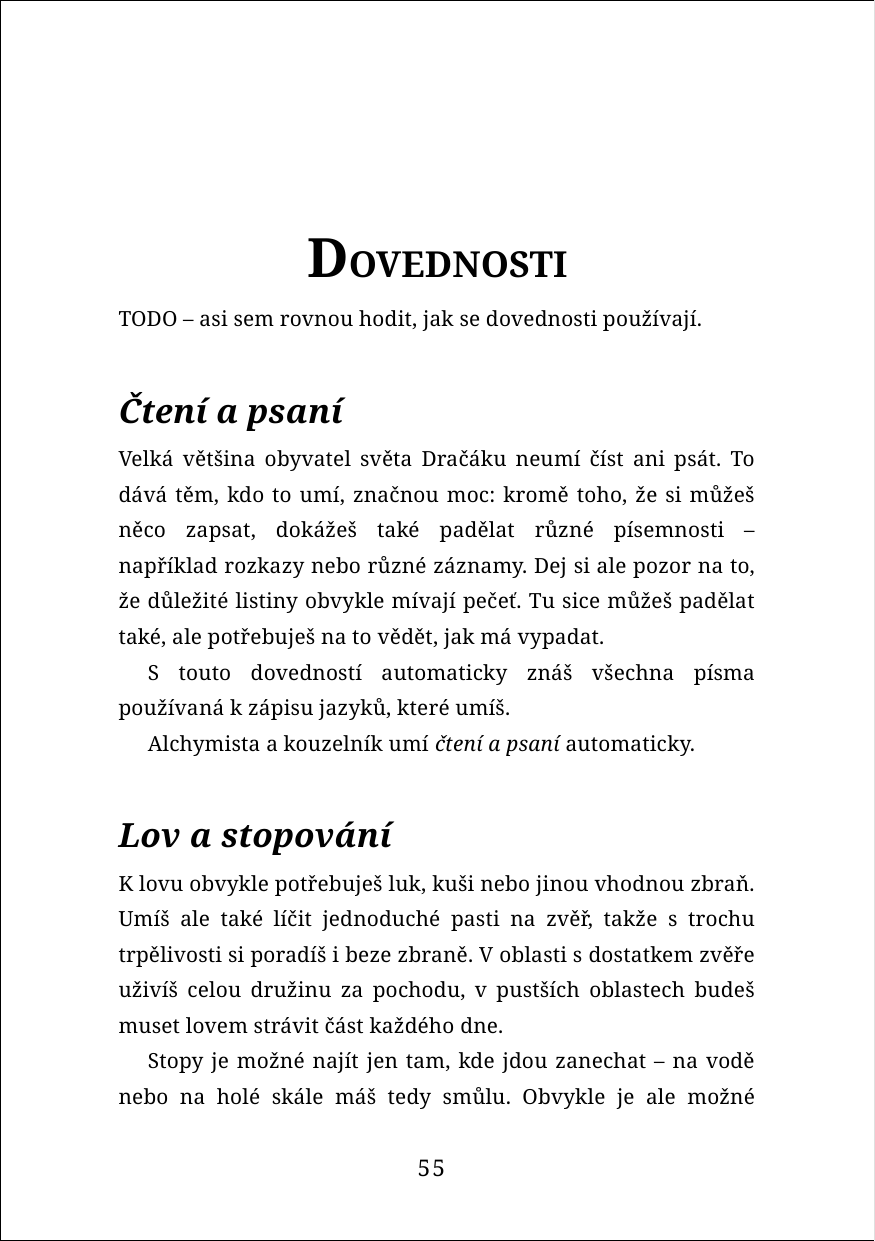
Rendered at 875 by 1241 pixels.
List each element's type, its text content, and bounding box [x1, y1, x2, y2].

text TODO – asi sem rovnou hodit, jak se dovednosti používají. [118, 304, 756, 333]
subtitle Čtení a psaní [118, 387, 756, 433]
subtitle Lov a stopování [118, 812, 756, 857]
subtitle Dovednosti [118, 219, 756, 293]
text K lovu obvykle potřebuješ luk, kuši nebo jinou vhodnou zbraň. Umíš ale také líčit jednoduché pasti na zvěř, takže s trochu trpělivosti si poradíš i beze zbraně. V oblasti s dostatkem zvěře uživíš celou družinu za pochodu, v pustších oblastech budeš muset lovem strávit část každého dne. Stopy je možné najít jen tam, kde jdou zanechat – na vodě nebo na holé skále máš tedy smůlu. Obvykle je ale možné [118, 869, 756, 1110]
text Velká většina obyvatel světa Dračáku neumí číst ani psát. To dává těm, kdo to umí, značnou moc: kromě toho, že si můžeš něco zapsat, dokážeš také padělat různé písemnosti – například rozkazy nebo různé záznamy. Dej si ale pozor na to, že důležité listiny obvykle mívají pečeť. Tu sice můžeš padělat také, ale potřebuješ na to vědět, jak má vypadat. S touto dovedností automaticky znáš všechna písma používaná k zápisu jazyků, které umíš. Alchymista a kouzelník umí čtení a psaní automaticky. [118, 444, 756, 757]
